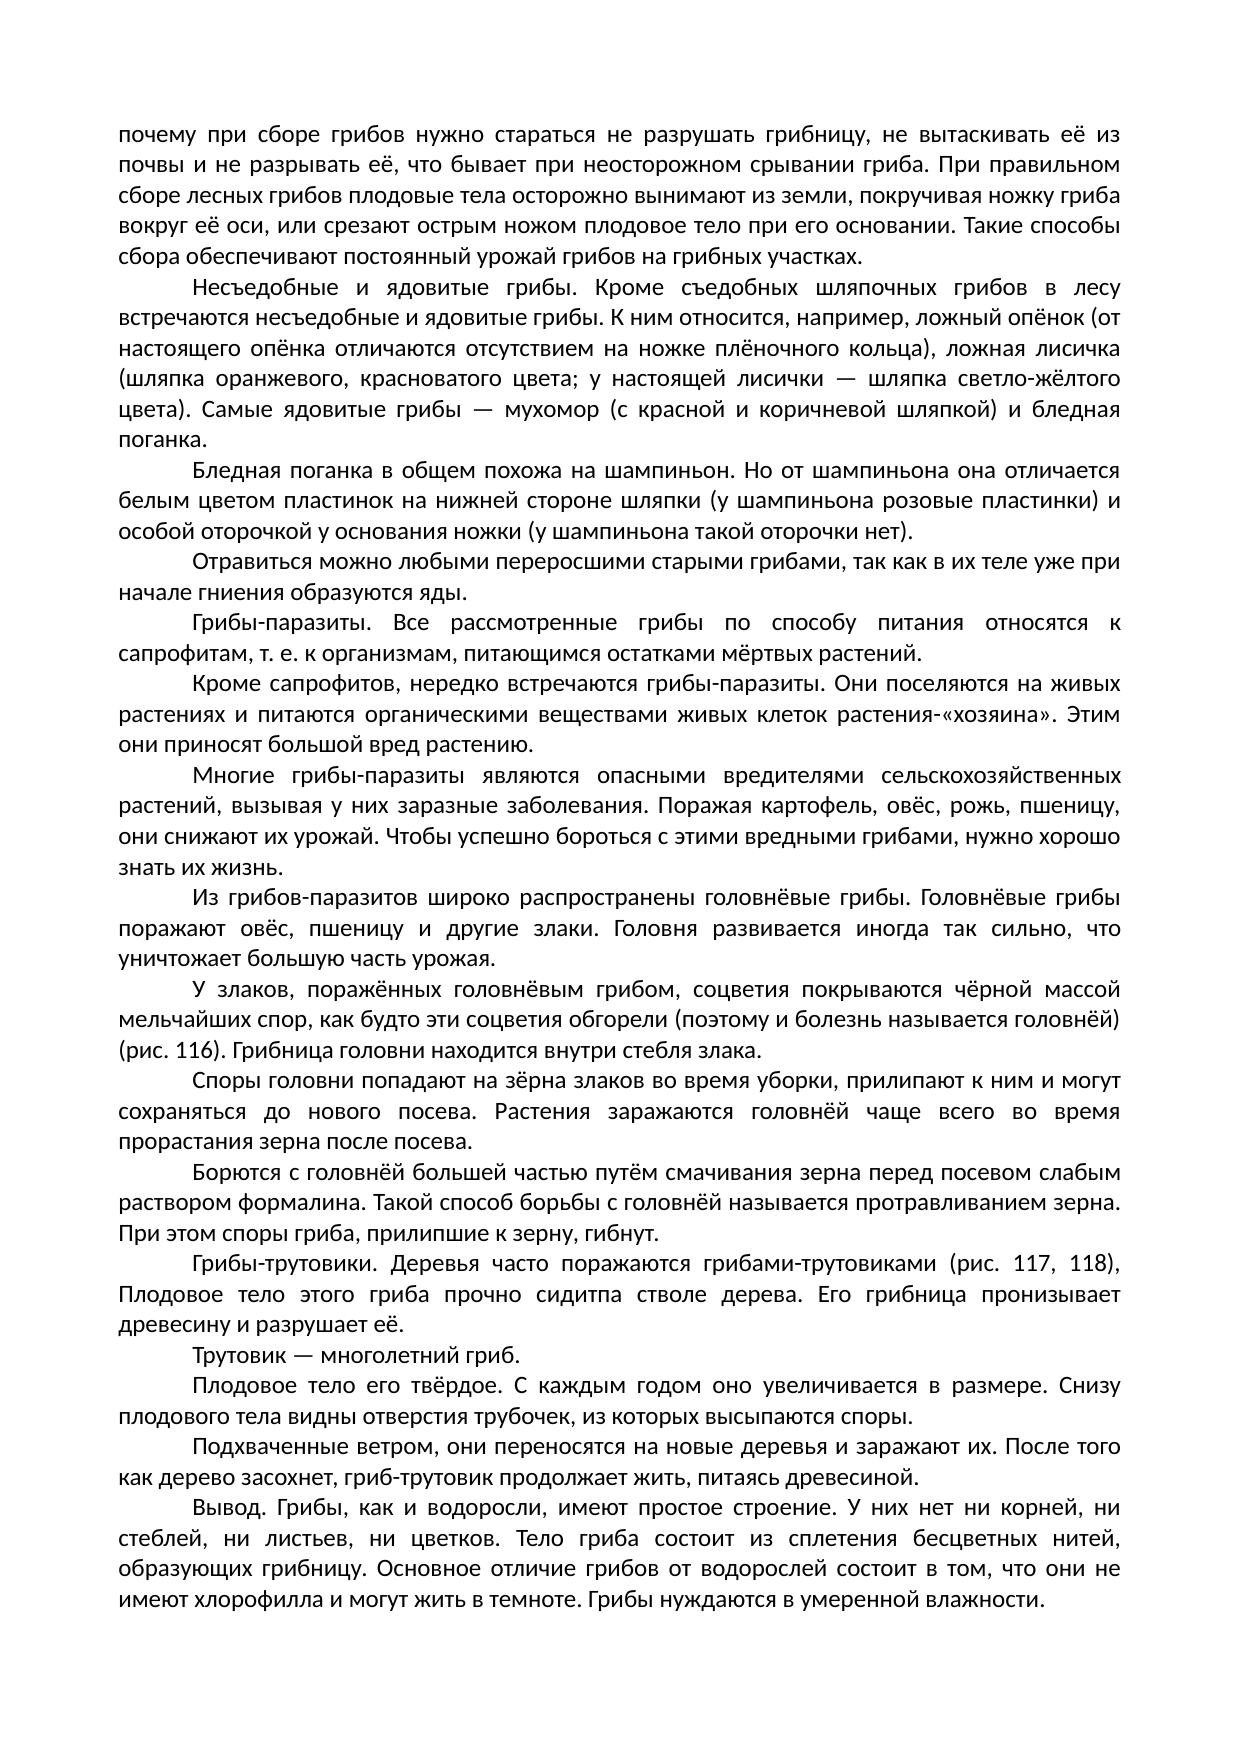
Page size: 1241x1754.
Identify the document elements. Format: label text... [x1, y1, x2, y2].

text Отравиться можно любыми переросшими старыми грибами, так как в их теле уже при начале гниения образуются яды. [118, 545, 1122, 606]
text Бледная поганка в общем похожа на шампиньон. Но от шампиньона она отличается белым цветом пластинок на нижней стороне шляпки (у шампиньона розовые пластинки) и особой оторочкой у основания ножки (у шампиньона такой оторочки нет). [118, 454, 1122, 545]
text Грибы-паразиты. Все рассмотренные грибы по способу питания относятся к сапрофитам, т. е. к организмам, питающимся остатками мёртвых растений. [118, 606, 1122, 667]
text Подхваченные ветром, они переносятся на новые деревья и заражают их. После того как дерево засохнет, гриб-трутовик продолжает жить, питаясь древесиной. [118, 1431, 1122, 1492]
text Трутовик — многолетний гриб. [118, 1339, 1122, 1369]
text Плодовое тело его твёрдое. С каждым годом оно увеличивается в размере. Снизу плодового тела видны отверстия трубочек, из которых высыпаются споры. [118, 1369, 1122, 1431]
text почему при сборе грибов нужно стараться не разрушать грибницу, не вытаскивать её из почвы и не разрывать её, что бывает при неосторожном срывании гриба. При правильном сборе лесных грибов плодовые тела осторожно вынимают из земли, покручивая ножку гриба вокруг её оси, или срезают острым ножом плодовое тело при его основании. Такие способы сбора обеспечивают постоянный урожай грибов на грибных участках. [118, 118, 1122, 271]
text Борются с головнёй большей частью путём смачивания зерна перед посевом слабым раствором формалина. Такой способ борьбы с головнёй называется протравливанием зерна. При этом споры гриба, прилипшие к зерну, гибнут. [118, 1156, 1122, 1247]
text Многие грибы-паразиты являются опасными вредителями сельскохозяйственных растений, вызывая у них заразные заболевания. Поражая картофель, овёс, рожь, пшеницу, они снижают их урожай. Чтобы успешно бороться с этими вредными грибами, нужно хорошо знать их жизнь. [118, 759, 1122, 881]
text Грибы-трутовики. Деревья часто поражаются грибами-трутовиками (рис. 117, 118), Плодовое тело этого гриба прочно сидитпа стволе дерева. Его грибница пронизывает древесину и разрушает её. [118, 1247, 1122, 1339]
text Несъедобные и ядовитые грибы. Кроме съедобных шляпочных грибов в лесу встречаются несъедобные и ядовитые грибы. К ним относится, например, ложный опёнок (от настоящего опёнка отличаются отсутствием на ножке плёночного кольца), ложная лисичка (шляпка оранжевого, красноватого цвета; у настоящей лисички — шляпка светло-жёлтого цвета). Самые ядовитые грибы — мухомор (с красной и коричневой шляпкой) и бледная поганка. [118, 271, 1122, 454]
text Споры головни попадают на зёрна злаков во время уборки, прилипают к ним и могут сохраняться до нового посева. Растения заражаются головнёй чаще всего во время прорастания зерна после посева. [118, 1064, 1122, 1156]
text У злаков, поражённых головнёвым грибом, соцветия покрываются чёрной массой мельчайших спор, как будто эти соцветия обгорели (поэтому и болезнь называется головнёй) (рис. 116). Грибница головни находится внутри стебля злака. [118, 973, 1122, 1064]
text Вывод. Грибы, как и водоросли, имеют простое строение. У них нет ни корней, ни стеблей, ни листьев, ни цветков. Тело гриба состоит из сплетения бесцветных нитей, образующих грибницу. Основное отличие грибов от водорослей состоит в том, что они не имеют хлорофилла и могут жить в темноте. Грибы нуждаются в умеренной влажности. [118, 1492, 1122, 1614]
text Из грибов-паразитов широко распространены головнёвые грибы. Головнёвые грибы поражают овёс, пшеницу и другие злаки. Головня развивается иногда так сильно, что уничтожает большую часть урожая. [118, 881, 1122, 973]
text Кроме сапрофитов, нередко встречаются грибы-паразиты. Они поселяются на живых растениях и питаются органическими веществами живых клеток растения-«хозяина». Этим они приносят большой вред растению. [118, 667, 1122, 759]
